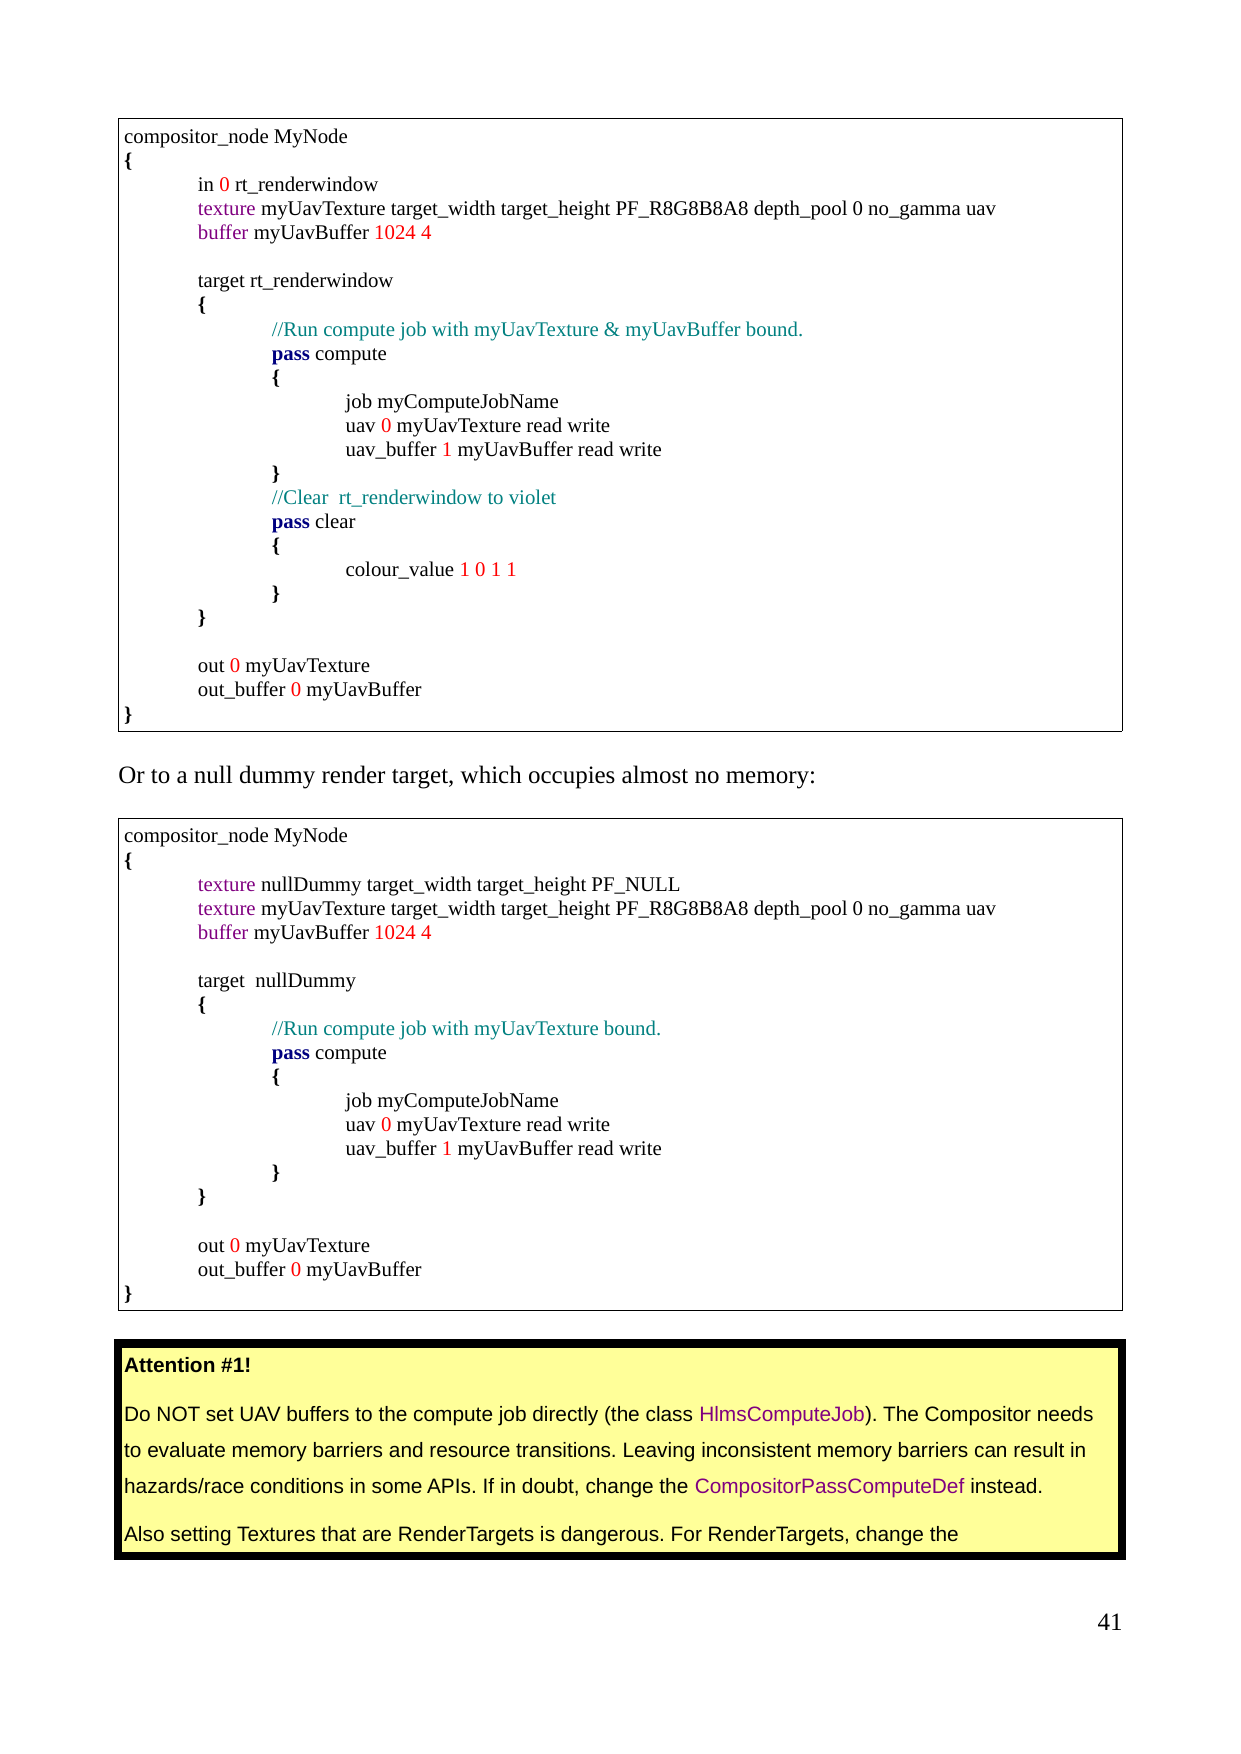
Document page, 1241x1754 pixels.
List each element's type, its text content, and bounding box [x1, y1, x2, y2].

text Or to a null dummy render target, which occupies almost no memory: [118, 760, 1122, 789]
table_header Attention #1! Do NOT set UAV buffers to the compute job directly (the class HlmsComputeJob). The Compositor needs to evaluate memory barriers and resource transitions. Leaving inconsistent memory barriers can result in hazards/race conditions in some APIs. If in doubt, change the CompositorPassComputeDef instead. Also setting Textures that are RenderTargets is dangerous. For RenderTargets, change the [122, 1348, 1118, 1552]
table_header compositor_node MyNode { in 0 rt_renderwindow texture myUavTexture target_width target_height PF_R8G8B8A8 depth_pool 0 no_gamma uav buffer myUavBuffer 1024 4 target rt_renderwindow { //Run compute job with myUavTexture & myUavBuffer bound. pass compute { job myComputeJobName uav 0 myUavTexture read write uav_buffer 1 myUavBuffer read write } //Clear rt_renderwindow to violet pass clear { colour_value 1 0 1 1 } } out 0 myUavTexture out_buffer 0 myUavBuffer } [119, 119, 1122, 731]
table_header compositor_node MyNode { texture nullDummy target_width target_height PF_NULL texture myUavTexture target_width target_height PF_R8G8B8A8 depth_pool 0 no_gamma uav buffer myUavBuffer 1024 4 target nullDummy { //Run compute job with myUavTexture bound. pass compute { job myComputeJobName uav 0 myUavTexture read write uav_buffer 1 myUavBuffer read write } } out 0 myUavTexture out_buffer 0 myUavBuffer } [119, 819, 1122, 1310]
